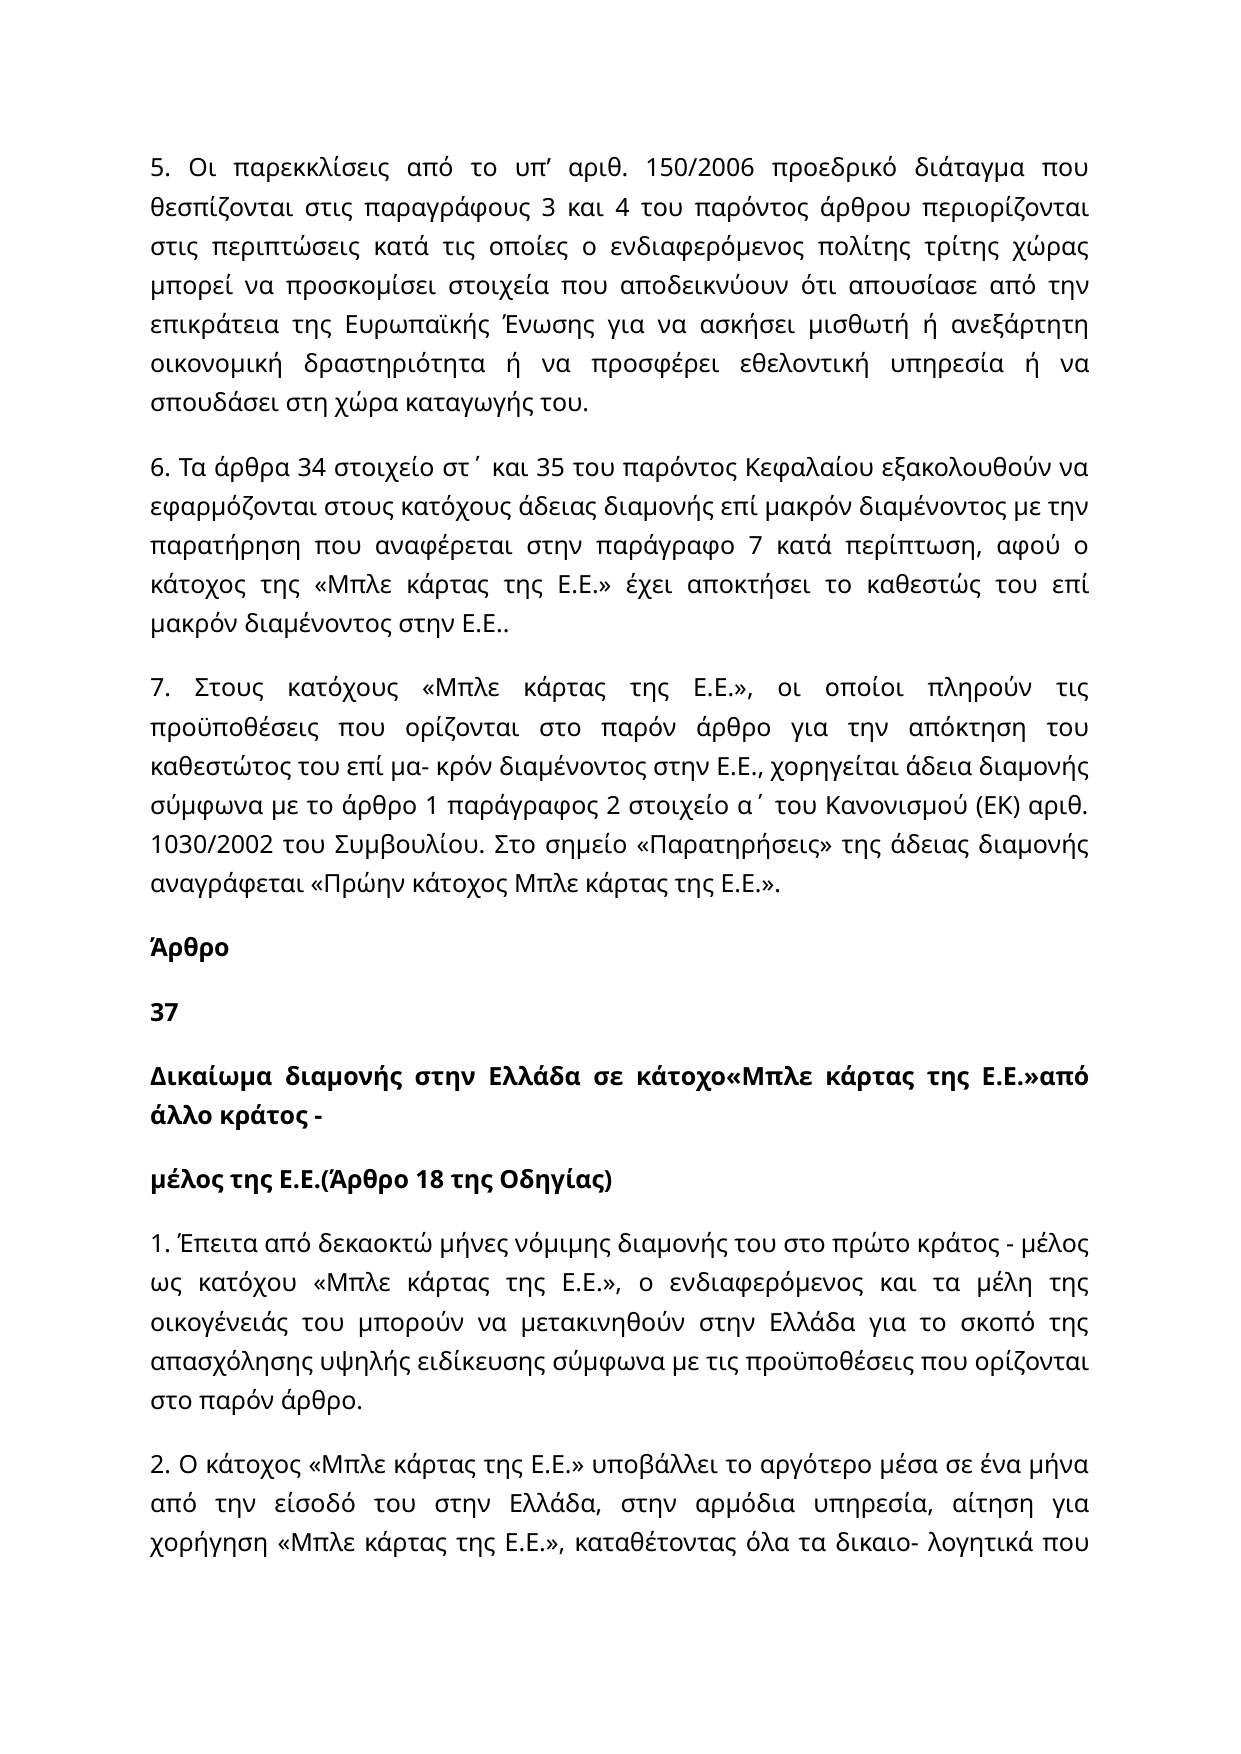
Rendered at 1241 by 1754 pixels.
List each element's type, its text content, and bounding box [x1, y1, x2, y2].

text 1. Έπειτα από δεκαοκτώ μήνες νόμιμης διαμονής του στο πρώτο κράτος - μέλος ως κατόχου «Μπλε κάρτας της Ε.Ε.», ο ενδιαφερόμενος και τα μέλη της οικογένειάς του μπορούν να μετακινηθούν στην Ελλάδα για το σκοπό της απασχόλησης υψηλής ειδίκευσης σύμφωνα με τις προϋποθέσεις που ορίζονται στο παρόν άρθρο. [150, 1226, 1090, 1417]
text Άρθρο [150, 930, 1090, 964]
text 2. Ο κάτοχος «Μπλε κάρτας της Ε.Ε.» υποβάλλει το αργότερο μέσα σε ένα μήνα από την είσοδό του στην Ελλάδα, στην αρμόδια υπηρεσία, αίτηση για χορήγηση «Μπλε κάρτας της Ε.Ε.», καταθέτοντας όλα τα δικαιο- λογητικά που [150, 1447, 1090, 1559]
text 5. Οι παρεκκλίσεις από το υπ’ αριθ. 150/2006 προεδρικό διάταγμα που θεσπίζονται στις παραγράφους 3 και 4 του παρόντος άρθρου περιορίζονται στις περιπτώσεις κατά τις οποίες ο ενδιαφερόμενος πολίτης τρίτης χώρας μπορεί να προσκομίσει στοιχεία που αποδεικνύουν ότι απουσίασε από την επικράτεια της Ευρωπαϊκής Ένωσης για να ασκήσει μισθωτή ή ανεξάρτητη οικονομική δραστηριότητα ή να προσφέρει εθελοντική υπηρεσία ή να σπουδάσει στη χώρα καταγωγής του. [150, 150, 1090, 419]
text Δικαίωμα διαμονής στην Ελλάδα σε κάτοχο«Μπλε κάρτας της Ε.Ε.»από άλλο κράτος - [150, 1058, 1090, 1132]
text 7. Στους κατόχους «Μπλε κάρτας της Ε.Ε.», οι οποίοι πληρούν τις προϋποθέσεις που ορίζονται στο παρόν άρθρο για την απόκτηση του καθεστώτος του επί μα- κρόν διαμένοντος στην Ε.Ε., χορηγείται άδεια διαμονής σύμφωνα με το άρθρο 1 παράγραφος 2 στοιχείο α΄ του Κανονισμού (ΕΚ) αριθ. 1030/2002 του Συμβουλίου. Στο σημείο «Παρατηρήσεις» της άδειας διαμονής αναγράφεται «Πρώην κάτοχος Μπλε κάρτας της Ε.Ε.». [150, 670, 1090, 900]
text μέλος της Ε.Ε.(Άρθρο 18 της Οδηγίας) [150, 1162, 1090, 1196]
text 37 [150, 994, 1090, 1028]
text 6. Τα άρθρα 34 στοιχείο στ΄ και 35 του παρόντος Κεφαλαίου εξακολουθούν να εφαρμόζονται στους κατόχους άδειας διαμονής επί μακρόν διαμένοντος με την παρατήρηση που αναφέρεται στην παράγραφο 7 κατά περίπτωση, αφού ο κάτοχος της «Μπλε κάρτας της Ε.Ε.» έχει αποκτήσει το καθεστώς του επί μακρόν διαμένοντος στην Ε.Ε.. [150, 449, 1090, 640]
